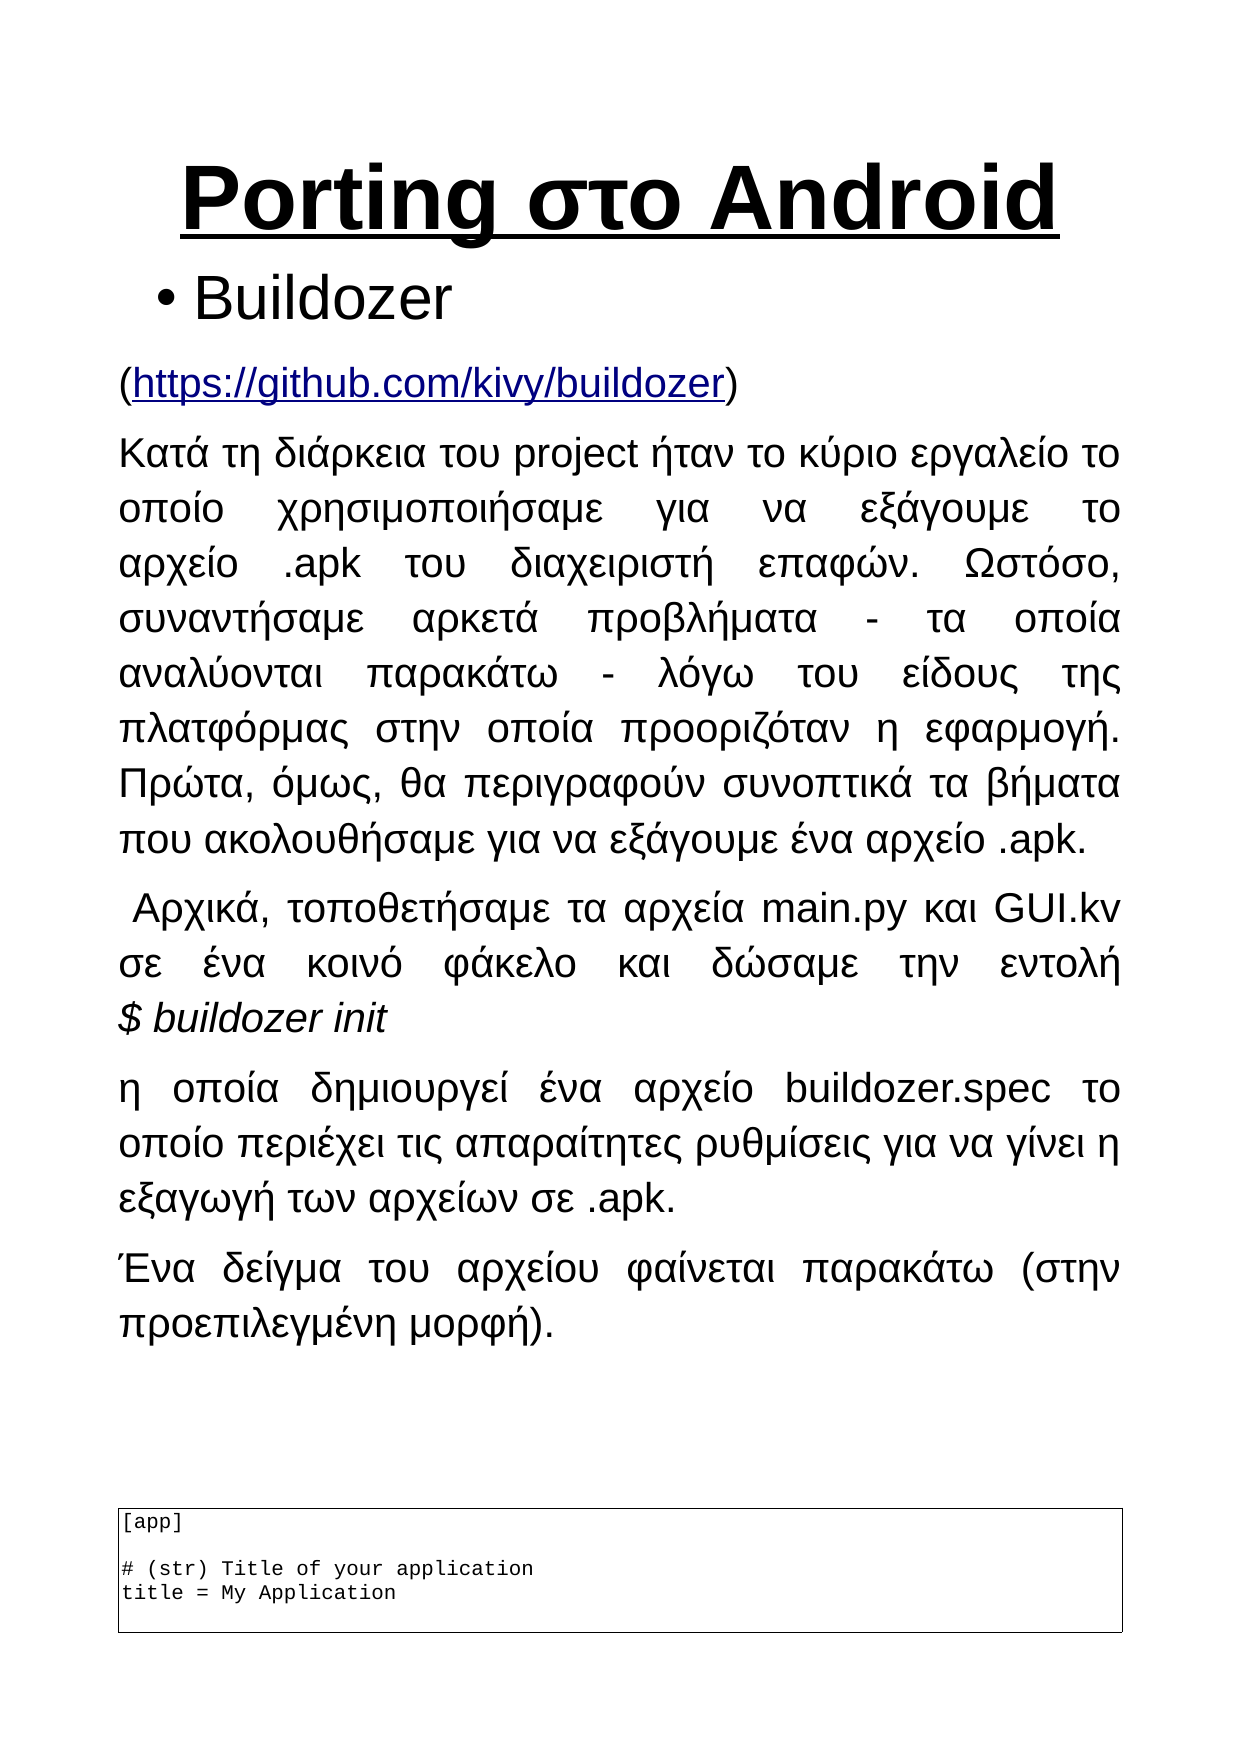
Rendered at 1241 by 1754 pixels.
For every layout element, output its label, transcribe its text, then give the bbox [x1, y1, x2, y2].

list Buildozer [156, 261, 1122, 333]
text # (str) Title of your application [119, 1555, 1122, 1578]
text Κατά τη διάρκεια του project ήταν το κύριο εργαλείο το οποίο χρησιμοποιήσαμε για να εξάγουμε το αρχείο .apk του διαχειριστή επαφών. Ωστόσο, συναντήσαμε αρκετά προβλήματα - τα οποία αναλύονται παρακάτω - λόγω του είδους της πλατφόρμας στην οποία προοριζόταν η εφαρμογή. Πρώτα, όμως, θα περιγραφούν συνοπτικά τα βήματα που ακολουθήσαμε για να εξάγουμε ένα αρχείο .apk. [118, 428, 1122, 862]
text Ένα δείγμα του αρχείου φαίνεται παρακάτω (στην προεπιλεγμένη μορφή). [118, 1243, 1122, 1346]
text title = My Application [119, 1578, 1122, 1605]
text Αρχικά, τοποθετήσαμε τα αρχεία main.py και GUI.kv σε ένα κοινό φάκελο και δώσαμε την εντολή $ buildozer init [118, 884, 1122, 1042]
text [app] [119, 1509, 1122, 1534]
text (https://github.com/kivy/buildozer) [118, 358, 1122, 406]
text η οποία δημιουργεί ένα αρχείο buildozer.spec το οποίο περιέχει τις απαραίτητες ρυθμίσεις για να γίνει η εξαγωγή των αρχείων σε .apk. [118, 1063, 1122, 1222]
title Porting στο Android [118, 143, 1122, 248]
